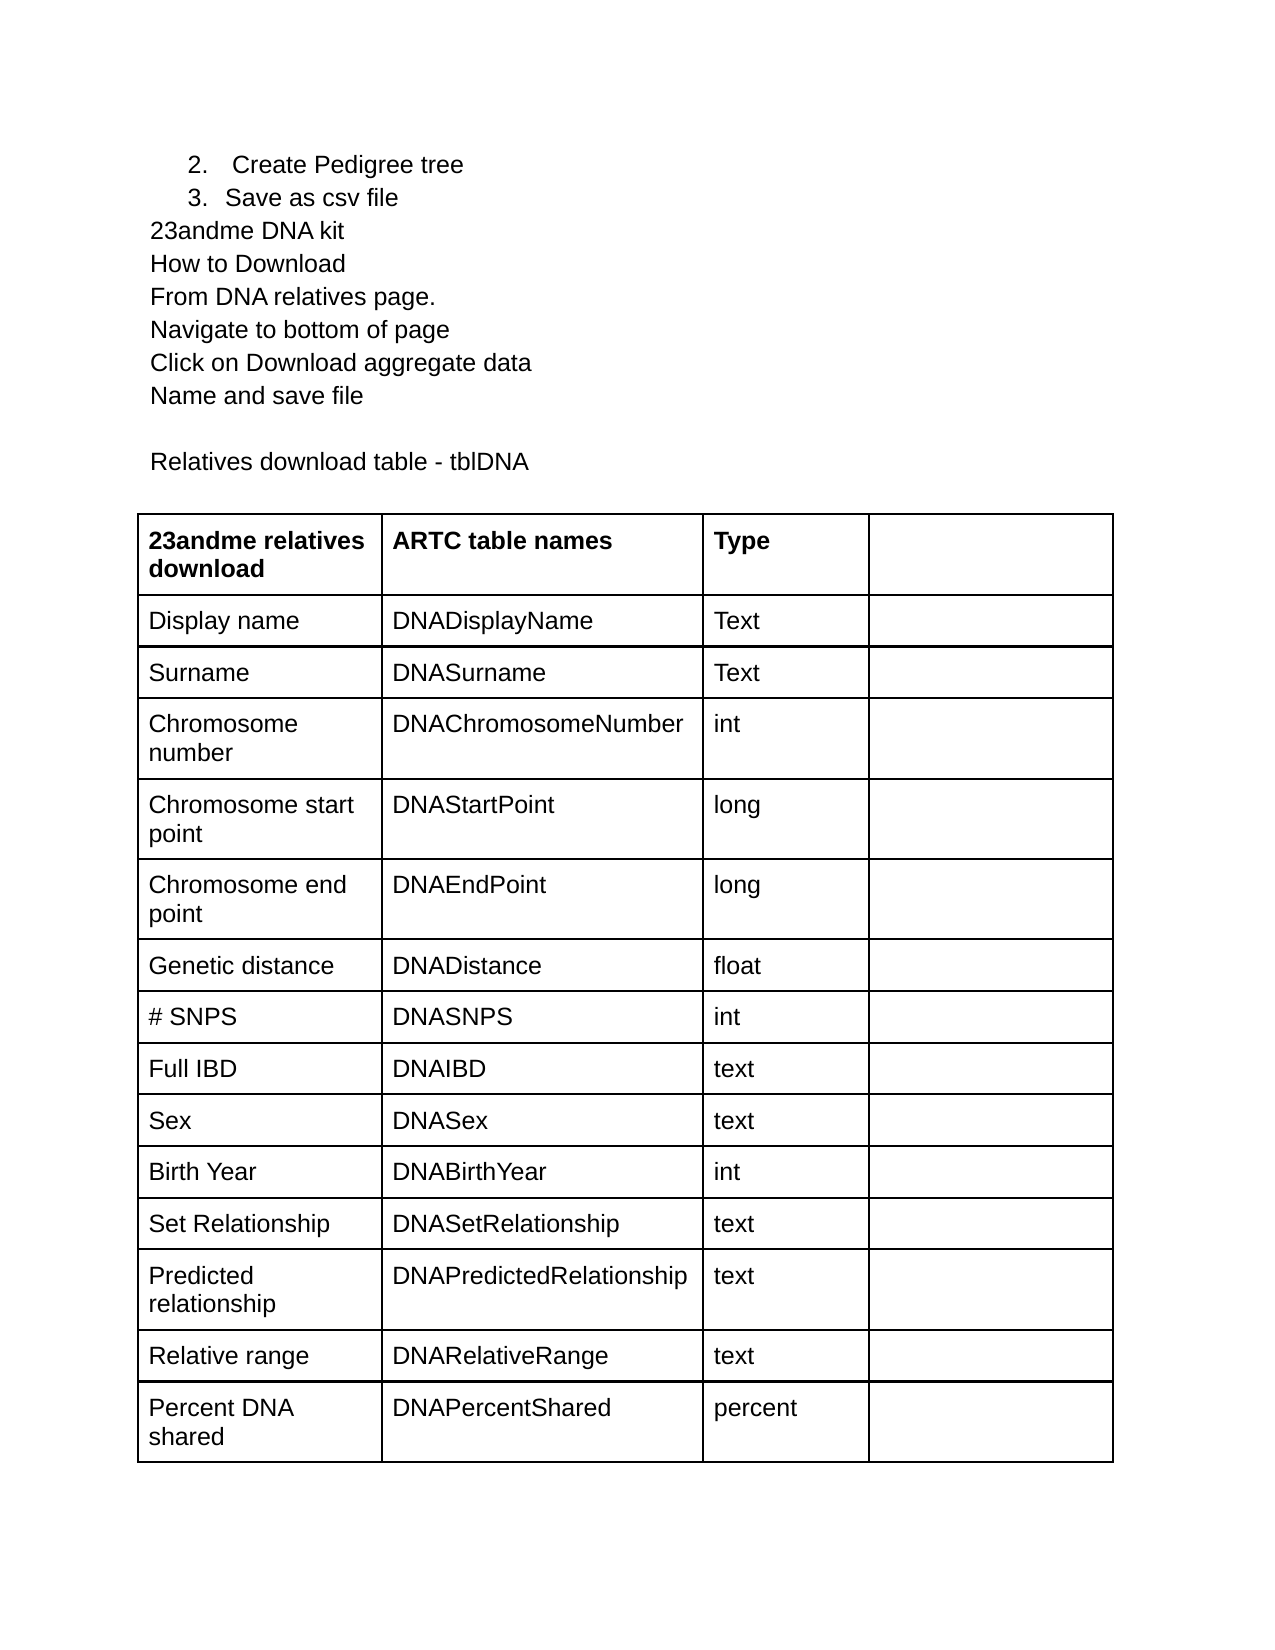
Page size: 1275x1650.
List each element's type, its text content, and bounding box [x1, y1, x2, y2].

table_cell long [704, 860, 868, 938]
table_cell long [704, 780, 868, 858]
text Relatives download table - tblDNA [150, 447, 1125, 476]
table_header ARTC table names [383, 515, 702, 594]
table_cell percent [704, 1383, 868, 1461]
table_cell Relative range [139, 1331, 381, 1380]
table_cell [870, 940, 1112, 990]
table_cell DNASurname [383, 648, 702, 697]
table_cell [870, 1331, 1112, 1380]
table_cell [870, 860, 1112, 938]
table_cell [870, 1250, 1112, 1329]
table_cell Display name [139, 596, 381, 645]
table_cell DNASex [383, 1095, 702, 1145]
list Create Pedigree tree [187, 150, 1125, 179]
table_cell Predicted relationship [139, 1250, 381, 1329]
text Click on Download aggregate data [150, 348, 1125, 377]
table_cell text [704, 1199, 868, 1248]
table_cell int [704, 1147, 868, 1197]
text Name and save file [150, 381, 1125, 410]
table_header [870, 515, 1112, 594]
table_cell Text [704, 648, 868, 697]
table_cell [870, 992, 1112, 1042]
table_cell Surname [139, 648, 381, 697]
text 23andme DNA kit [150, 216, 1125, 245]
table_cell [870, 1199, 1112, 1248]
table_cell [870, 699, 1112, 777]
table_cell Set Relationship [139, 1199, 381, 1248]
table_cell [870, 1383, 1112, 1461]
text From DNA relatives page. [150, 282, 1125, 311]
table_cell DNABirthYear [383, 1147, 702, 1197]
table_cell Sex [139, 1095, 381, 1145]
table_cell DNAIBD [383, 1044, 702, 1093]
table_cell [870, 1044, 1112, 1093]
table_cell Chromosome start point [139, 780, 381, 858]
table_cell [870, 1147, 1112, 1197]
table_cell DNASNPS [383, 992, 702, 1042]
table_cell Birth Year [139, 1147, 381, 1197]
table_cell DNASetRelationship [383, 1199, 702, 1248]
table_cell Full IBD [139, 1044, 381, 1093]
table_cell DNAChromosomeNumber [383, 699, 702, 777]
table_cell text [704, 1331, 868, 1380]
table_cell DNAStartPoint [383, 780, 702, 858]
list Save as csv file [187, 183, 1125, 212]
table_cell Chromosome end point [139, 860, 381, 938]
table_cell DNAPercentShared [383, 1383, 702, 1461]
table_cell int [704, 699, 868, 777]
table_cell DNAPredictedRelationship [383, 1250, 702, 1329]
table_cell Text [704, 596, 868, 645]
table_cell text [704, 1044, 868, 1093]
table_cell float [704, 940, 868, 990]
table_cell [870, 648, 1112, 697]
table_cell DNADisplayName [383, 596, 702, 645]
table_cell text [704, 1095, 868, 1145]
table_cell DNADistance [383, 940, 702, 990]
table_header Type [704, 515, 868, 594]
table_cell # SNPS [139, 992, 381, 1042]
table_cell DNARelativeRange [383, 1331, 702, 1380]
table_cell int [704, 992, 868, 1042]
table_cell Chromosome number [139, 699, 381, 777]
text How to Download [150, 249, 1125, 278]
text Navigate to bottom of page [150, 315, 1125, 344]
table_cell [870, 780, 1112, 858]
table_cell DNAEndPoint [383, 860, 702, 938]
table_cell Percent DNA shared [139, 1383, 381, 1461]
table_cell [870, 1095, 1112, 1145]
table_cell text [704, 1250, 868, 1329]
table_cell [870, 596, 1112, 645]
table_header 23andme relatives download [139, 515, 381, 594]
table_cell Genetic distance [139, 940, 381, 990]
